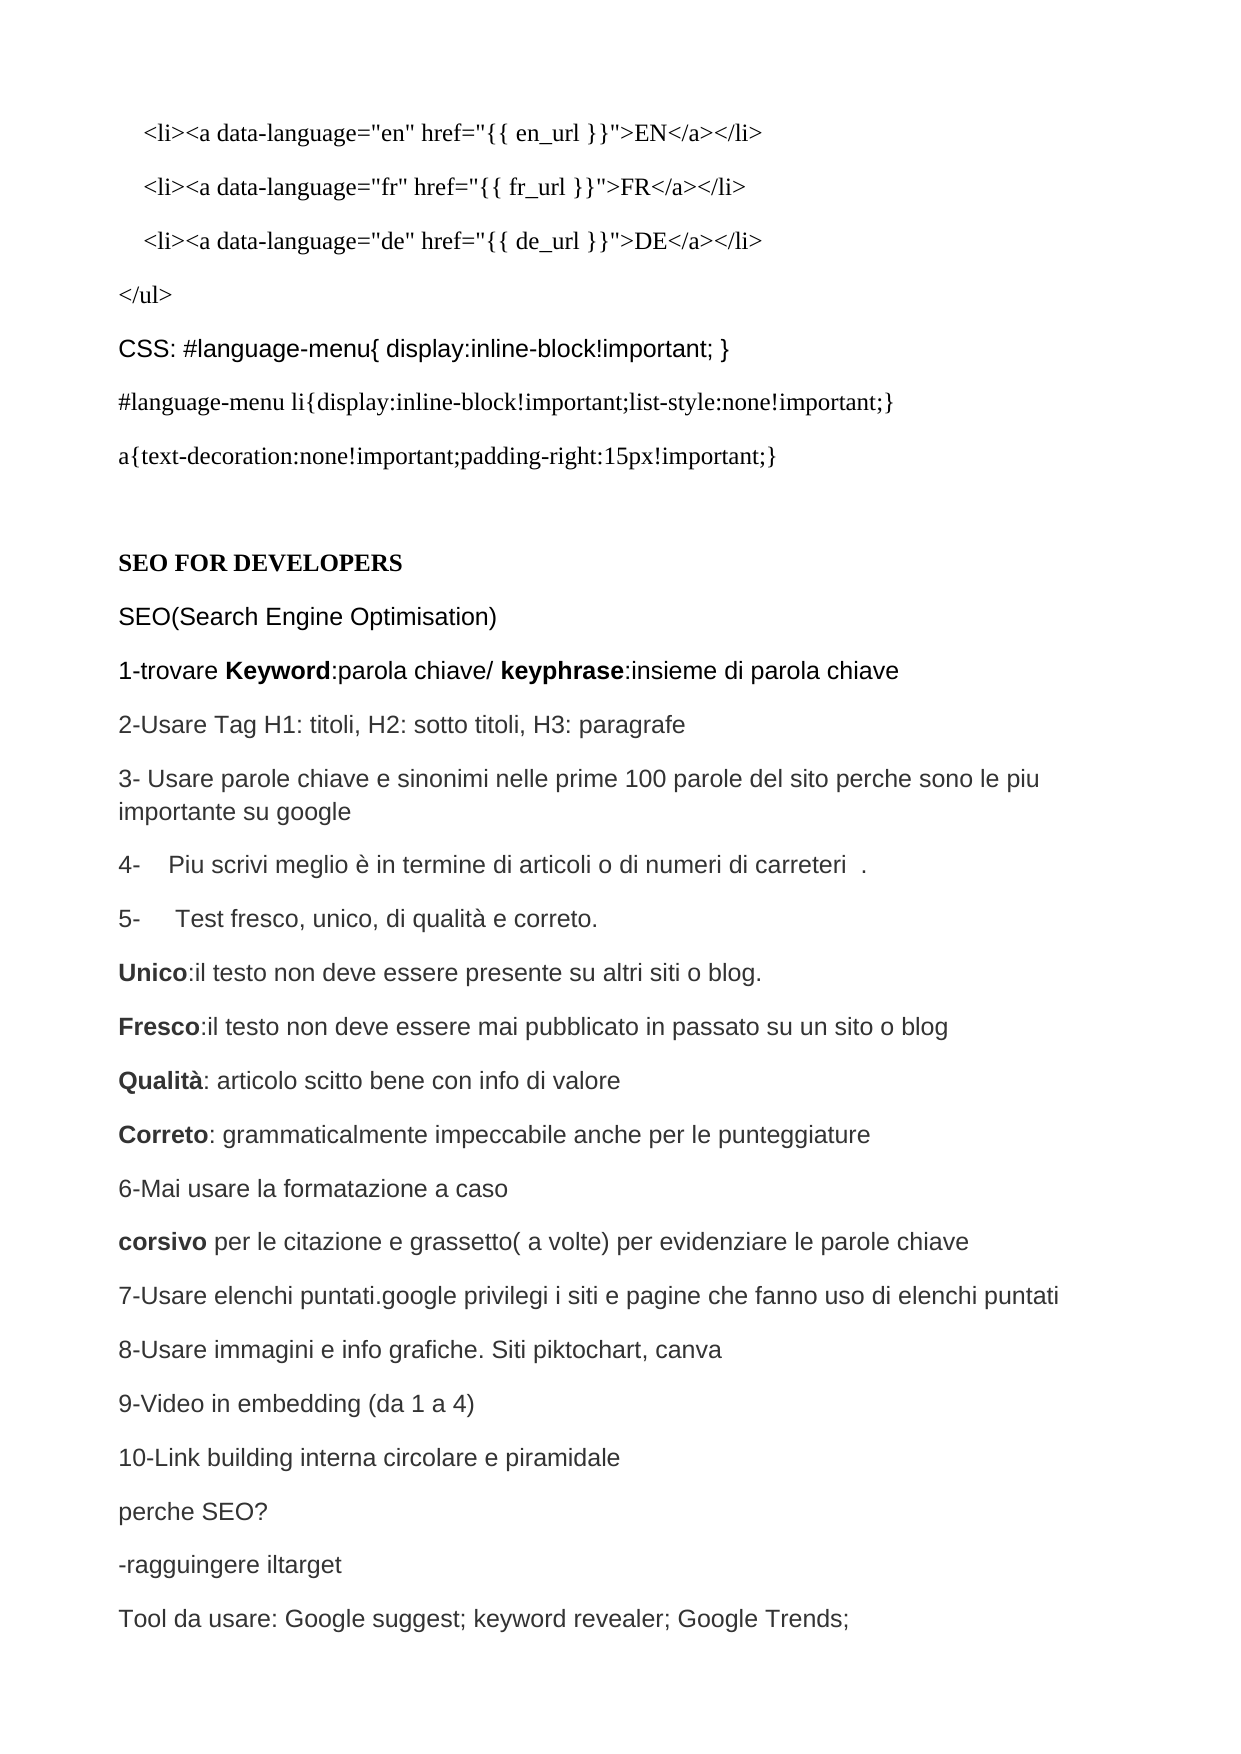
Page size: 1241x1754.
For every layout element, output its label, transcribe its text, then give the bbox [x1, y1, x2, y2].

text #language-menu li{display:inline-block!important;list-style:none!important;} [118, 387, 1122, 416]
text corsivo per le citazione e grassetto( a volte) per evidenziare le parole chiave [118, 1227, 1122, 1256]
text <li><a data-language="fr" href="{{ fr_url }}">FR</a></li> [118, 172, 1122, 201]
text <li><a data-language="de" href="{{ de_url }}">DE</a></li> [118, 226, 1122, 254]
text a{text-decoration:none!important;padding-right:15px!important;} [118, 441, 1122, 470]
text 9-Video in embedding (da 1 a 4) [118, 1389, 1122, 1418]
text 6-Mai usare la formatazione a caso [118, 1173, 1122, 1202]
text SEO FOR DEVELOPERS [118, 548, 1122, 577]
text Unico:il testo non deve essere presente su altri siti o blog. [118, 958, 1122, 987]
text 10-Link building interna circolare e piramidale [118, 1443, 1122, 1472]
text <li><a data-language="en" href="{{ en_url }}">EN</a></li> [118, 118, 1122, 147]
text Correto: grammaticalmente impeccabile anche per le punteggiature [118, 1120, 1122, 1148]
text Qualità: articolo scitto bene con info di valore [118, 1066, 1122, 1094]
text Fresco:il testo non deve essere mai pubblicato in passato su un sito o blog [118, 1012, 1122, 1041]
text 5- Test fresco, unico, di qualità e correto. [118, 904, 1122, 933]
text CSS: #language-menu{ display:inline-block!important; } [118, 333, 1122, 362]
text 8-Usare immagini e info grafiche. Siti piktochart, canva [118, 1335, 1122, 1364]
text 2-Usare Tag H1: titoli, H2: sotto titoli, H3: paragrafe [118, 710, 1122, 738]
text SEO(Search Engine Optimisation) [118, 602, 1122, 631]
text Tool da usare: Google suggest; keyword revealer; Google Trends; [118, 1604, 1122, 1633]
text </ul> [118, 280, 1122, 308]
text -ragguingere iltarget [118, 1551, 1122, 1579]
text 3- Usare parole chiave e sinonimi nelle prime 100 parole del sito perche sono le piu importante su google [118, 763, 1122, 825]
text 4- Piu scrivi meglio è in termine di articoli o di numeri di carreteri . [118, 850, 1122, 879]
text perche SEO? [118, 1497, 1122, 1525]
text 7-Usare elenchi puntati.google privilegi i siti e pagine che fanno uso di elenchi puntati [118, 1281, 1122, 1310]
text 1-trovare Keyword:parola chiave/ keyphrase:insieme di parola chiave [118, 656, 1122, 684]
